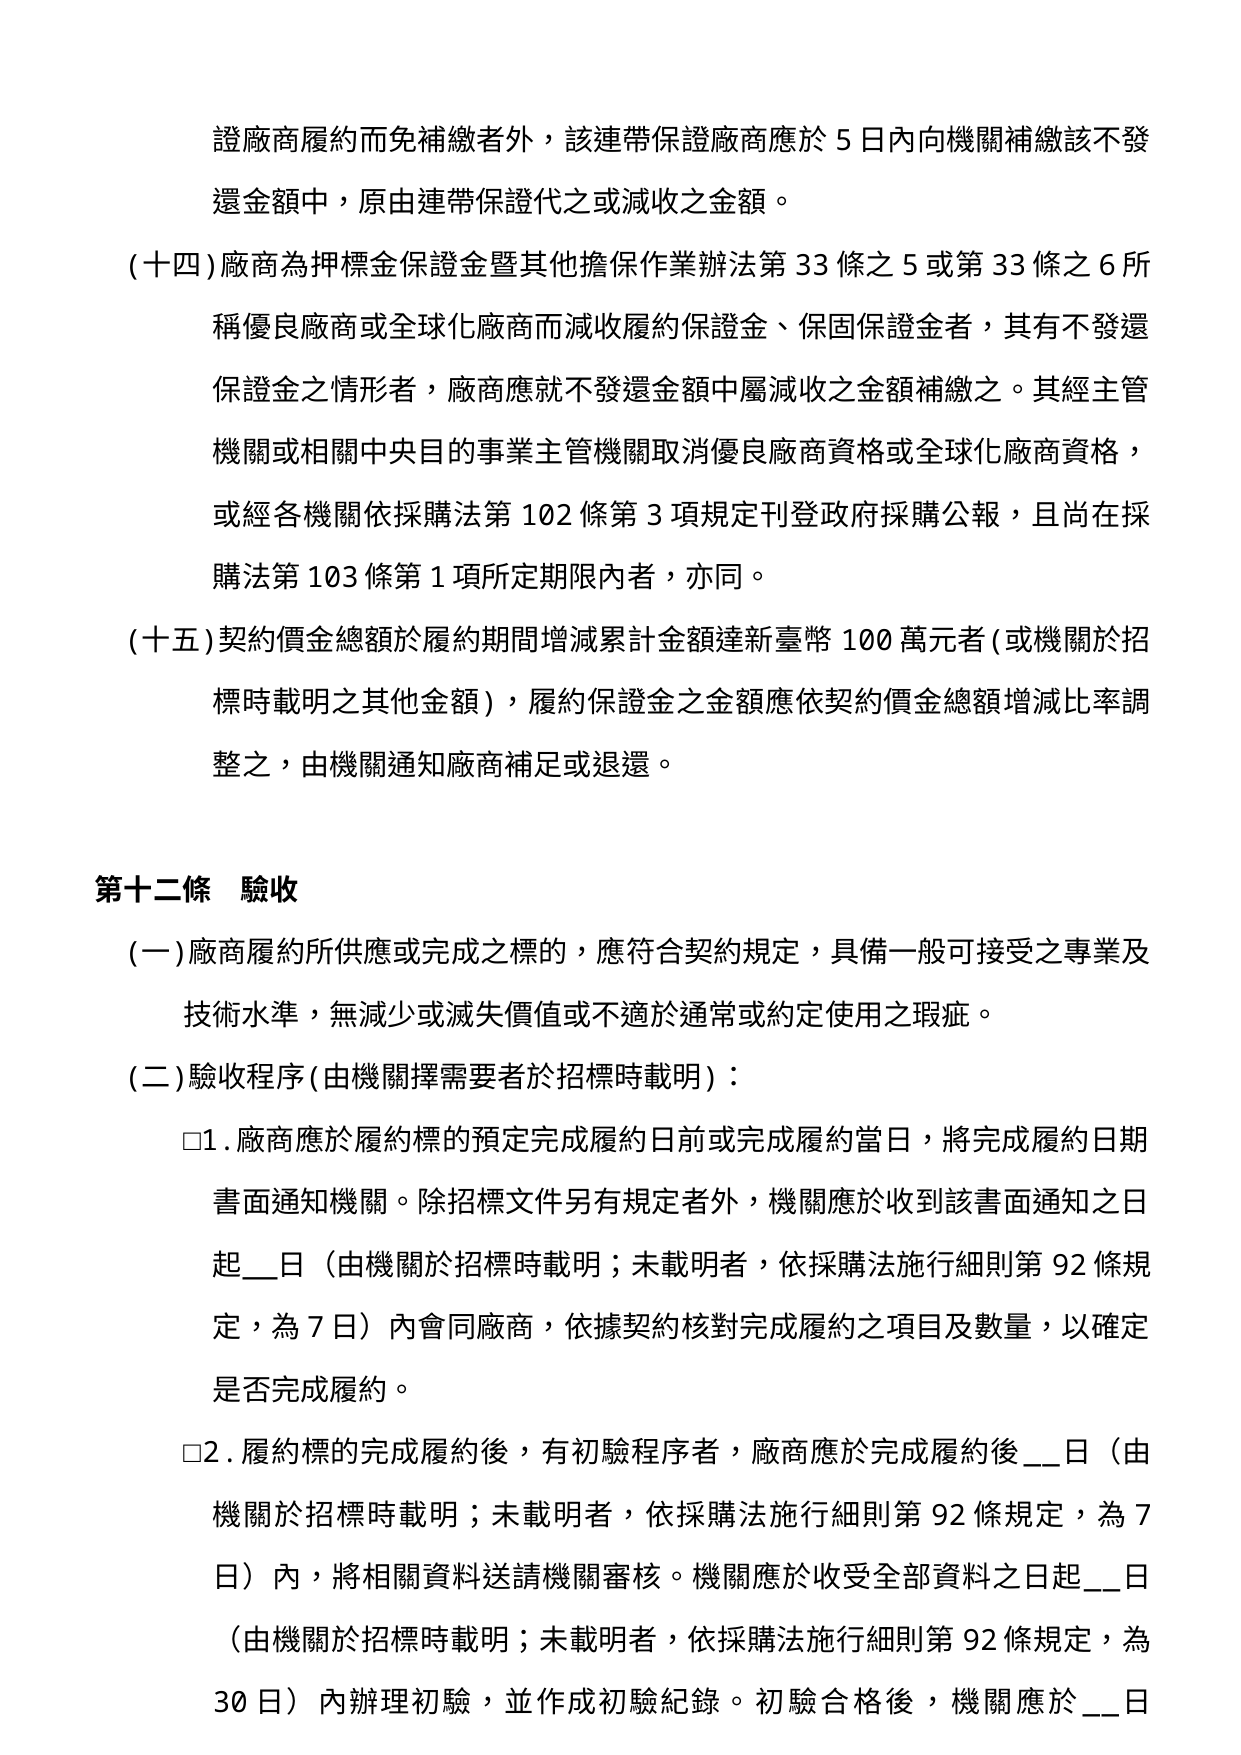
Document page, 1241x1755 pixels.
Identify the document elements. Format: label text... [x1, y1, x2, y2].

text (十五)契約價金總額於履約期間增減累計金額達新臺幣100萬元者(或機關於招標時載明之其他金額)，履約保證金之金額應依契約價金總額增減比率調整之，由機關通知廠商補足或退還。 [124, 596, 1152, 783]
text (一)廠商履約所供應或完成之標的，應符合契約規定，具備一般可接受之專業及技術水準，無減少或滅失價值或不適於通常或約定使用之瑕疵。 [124, 908, 1152, 1033]
text □1.廠商應於履約標的預定完成履約日前或完成履約當日，將完成履約日期書面通知機關。除招標文件另有規定者外，機關應於收到該書面通知之日起__日（由機關於招標時載明；未載明者，依採購法施行細則第92條規定，為7日）內會同廠商，依據契約核對完成履約之項目及數量，以確定是否完成履約。 [183, 1096, 1152, 1408]
text 第十二條 驗收 [94, 846, 1152, 908]
text (十四)廠商為押標金保證金暨其他擔保作業辦法第33條之5或第33條之6所稱優良廠商或全球化廠商而減收履約保證金、保固保證金者，其有不發還保證金之情形者，廠商應就不發還金額中屬減收之金額補繳之。其經主管機關或相關中央目的事業主管機關取消優良廠商資格或全球化廠商資格，或經各機關依採購法第102條第3項規定刊登政府採購公報，且尚在採購法第103條第1項所定期限內者，亦同。 [124, 221, 1152, 596]
text □2.履約標的完成履約後，有初驗程序者，廠商應於完成履約後__日（由機關於招標時載明；未載明者，依採購法施行細則第92條規定，為7日）內，將相關資料送請機關審核。機關應於收受全部資料之日起__日（由機關於招標時載明；未載明者，依採購法施行細則第92條規定，為30日）內辦理初驗，並作成初驗紀錄。初驗合格後，機關應於__日 [183, 1408, 1152, 1721]
text 證廠商履約而免補繳者外，該連帶保證廠商應於5日內向機關補繳該不發還金額中，原由連帶保證代之或減收之金額。 [124, 96, 1152, 221]
text (二)驗收程序(由機關擇需要者於招標時載明)： [124, 1033, 1152, 1096]
